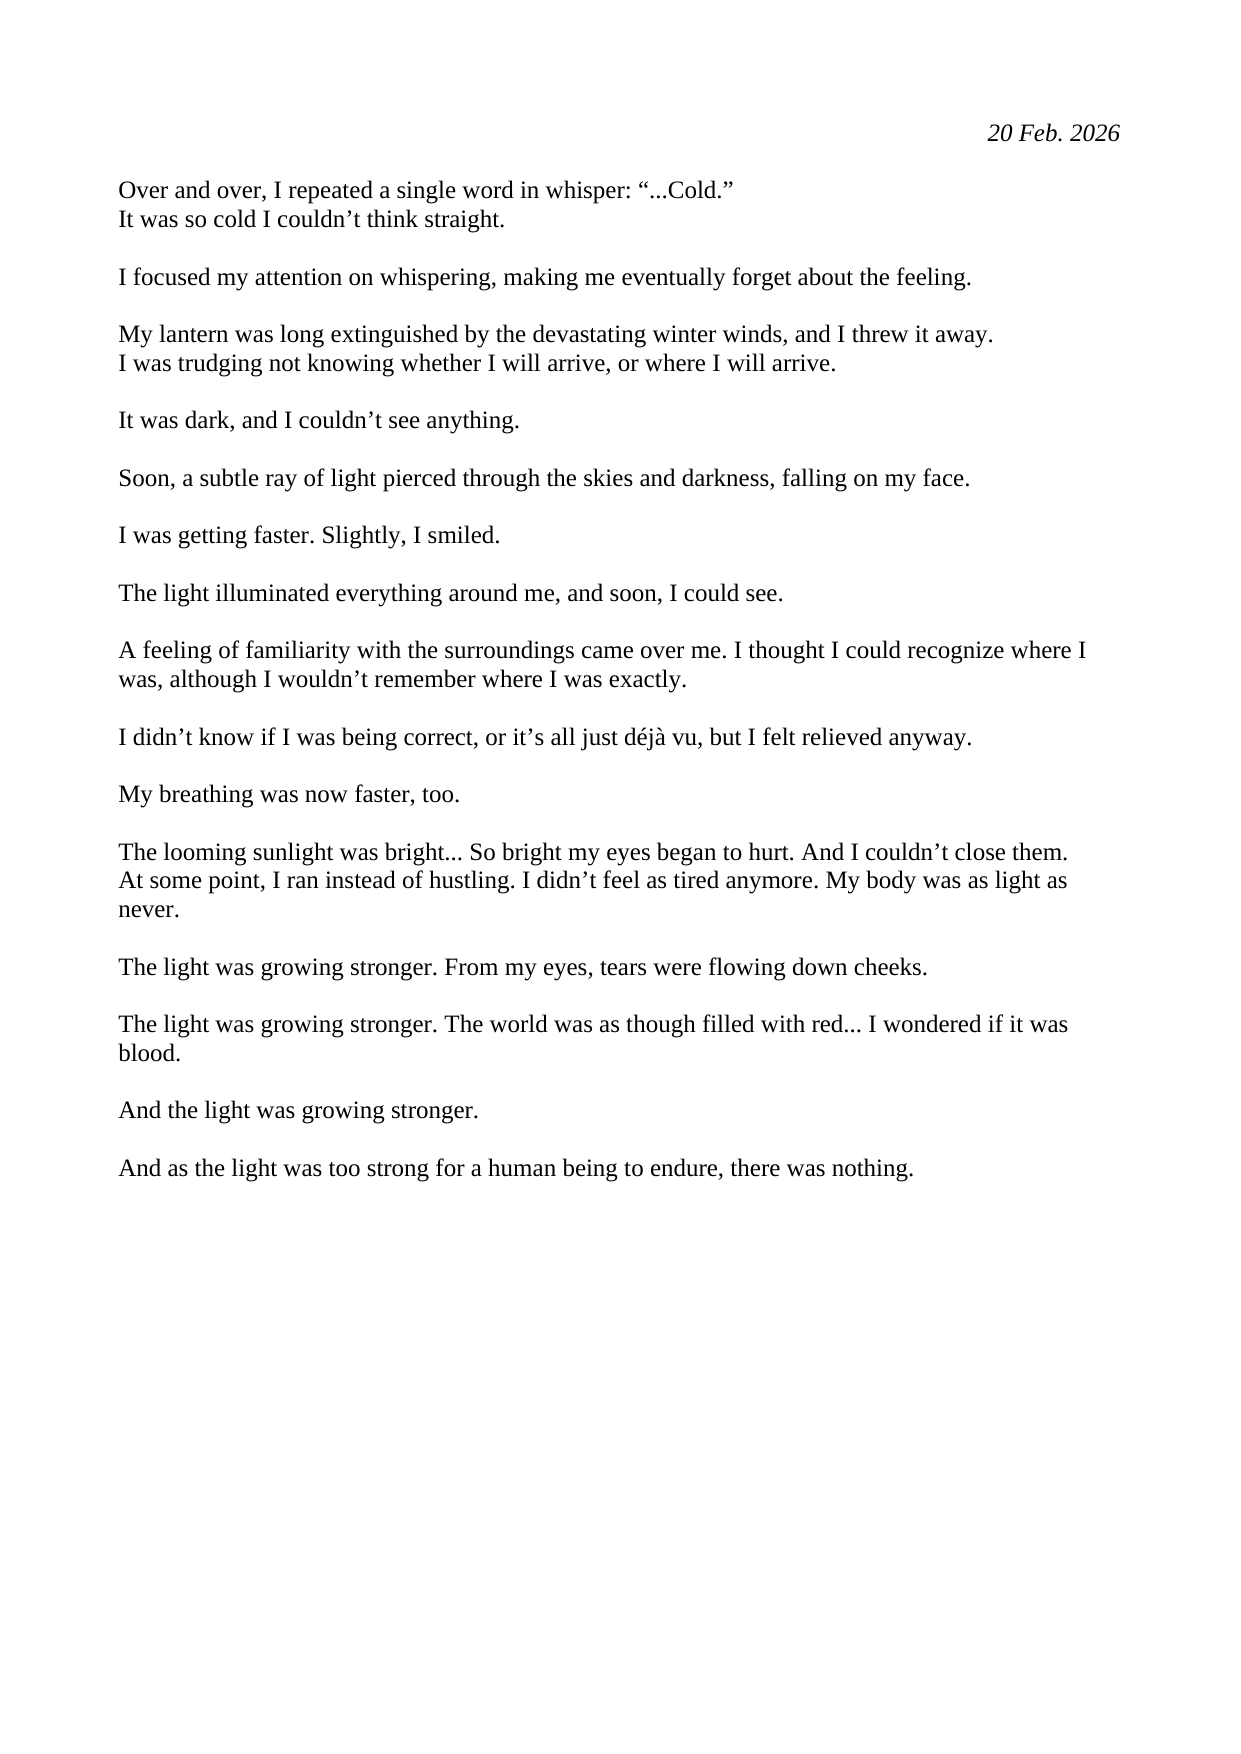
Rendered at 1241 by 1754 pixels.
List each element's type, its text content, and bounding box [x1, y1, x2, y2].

text 20 Feb. 2026 [118, 118, 1122, 147]
text Soon, a subtle ray of light pierced through the skies and darkness, falling on my face. [118, 463, 1122, 492]
text The light illuminated everything around me, and soon, I could see. [118, 578, 1122, 607]
text The looming sunlight was bright... So bright my eyes began to hurt. And I couldn’t close them. [118, 837, 1122, 866]
text And the light was growing stronger. [118, 1096, 1122, 1124]
text And as the light was too strong for a human being to endure, there was nothing. [118, 1153, 1122, 1182]
text I was getting faster. Slightly, I smiled. [118, 521, 1122, 549]
text At some point, I ran instead of hustling. I didn’t feel as tired anymore. My body was as light as never. [118, 866, 1122, 923]
text It was dark, and I couldn’t see anything. [118, 406, 1122, 434]
text I didn’t know if I was being correct, or it’s all just déjà vu, but I felt relieved anyway. [118, 722, 1122, 751]
text Over and over, I repeated a single word in whisper: “...Cold.” [118, 176, 1122, 204]
text The light was growing stronger. From my eyes, tears were flowing down cheeks. [118, 952, 1122, 981]
text A feeling of familiarity with the surroundings came over me. I thought I could recognize where I was, although I wouldn’t remember where I was exactly. [118, 636, 1122, 693]
text I focused my attention on whispering, making me eventually forget about the feeling. [118, 262, 1122, 291]
text My breathing was now faster, too. [118, 779, 1122, 808]
text It was so cold I couldn’t think straight. [118, 204, 1122, 233]
text The light was growing stronger. The world was as though filled with red... I wondered if it was blood. [118, 1009, 1122, 1067]
text My lantern was long extinguished by the devastating winter winds, and I threw it away. [118, 319, 1122, 348]
text I was trudging not knowing whether I will arrive, or where I will arrive. [118, 348, 1122, 377]
